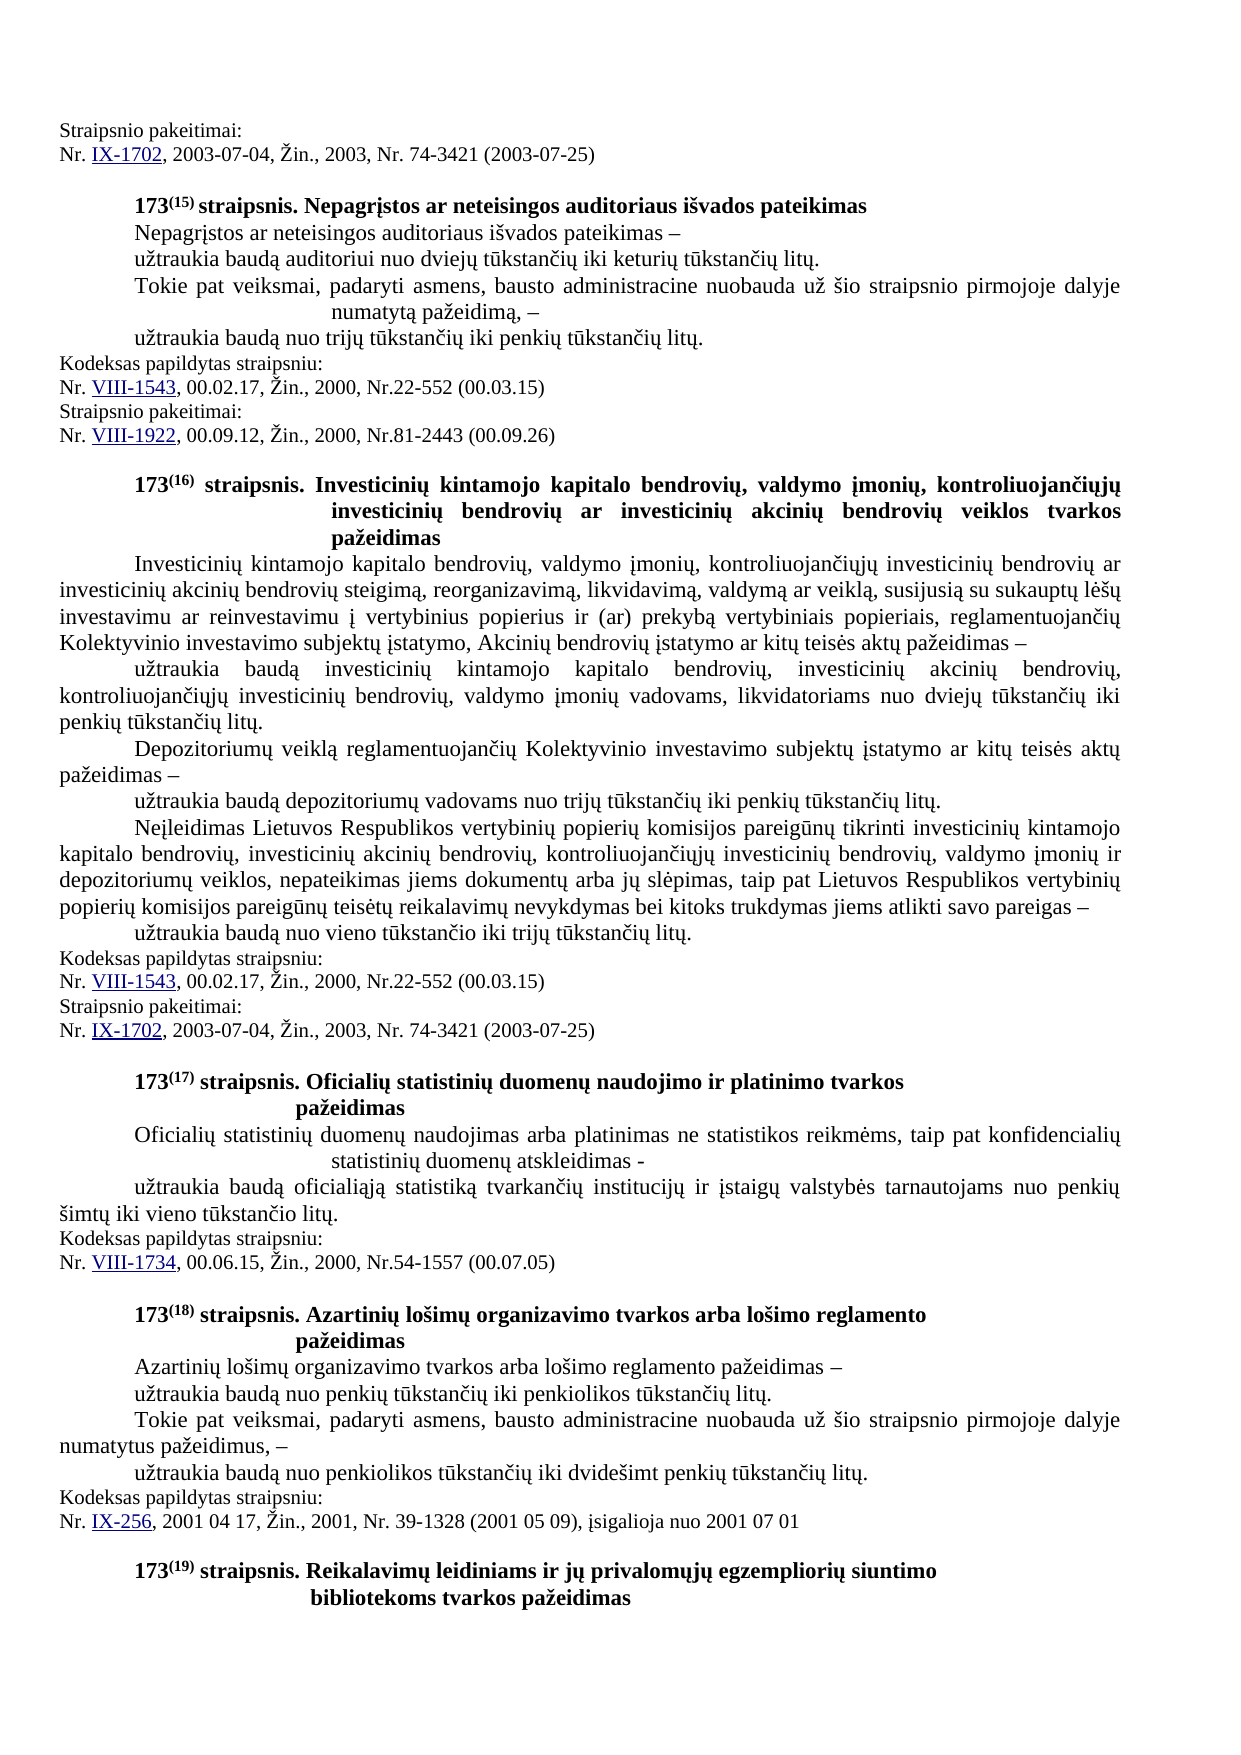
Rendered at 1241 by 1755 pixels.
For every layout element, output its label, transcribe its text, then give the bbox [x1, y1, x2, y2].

text Depozitoriumų veiklą reglamentuojančių Kolektyvinio investavimo subjektų įstatymo ar kitų teisės aktų pažeidimas – [59, 734, 1122, 787]
text Nr. VIII-1922, 00.09.12, Žin., 2000, Nr.81-2443 (00.09.26) [59, 423, 1122, 447]
text užtraukia baudą depozitoriumų vadovams nuo trijų tūkstančių iki penkių tūkstančių litų. [59, 787, 1122, 814]
text Straipsnio pakeitimai: [59, 993, 1122, 1018]
text Nr. VIII-1734, 00.06.15, Žin., 2000, Nr.54-1557 (00.07.05) [59, 1250, 1122, 1274]
text Neįleidimas Lietuvos Respublikos vertybinių popierių komisijos pareigūnų tikrinti investicinių kintamojo kapitalo bendrovių, investicinių akcinių bendrovių, kontroliuojančiųjų investicinių bendrovių, valdymo įmonių ir depozitoriumų veiklos, nepateikimas jiems dokumentų arba jų slėpimas, taip pat Lietuvos Respublikos vertybinių popierių komisijos pareigūnų teisėtų reikalavimų nevykdymas bei kitoks trukdymas jiems atlikti savo pareigas – [59, 814, 1122, 919]
text Azartinių lošimų organizavimo tvarkos arba lošimo reglamento pažeidimas – [59, 1353, 1122, 1380]
text Kodeksas papildytas straipsniu: [59, 945, 1122, 969]
text Nr. IX-1702, 2003-07-04, Žin., 2003, Nr. 74-3421 (2003-07-25) [59, 142, 1122, 166]
text Kodeksas papildytas straipsniu: [59, 351, 1122, 375]
text užtraukia baudą investicinių kintamojo kapitalo bendrovių, investicinių akcinių bendrovių, kontroliuojančiųjų investicinių bendrovių, valdymo įmonių vadovams, likvidatoriams nuo dviejų tūkstančių iki penkių tūkstančių litų. [59, 656, 1122, 734]
text Oficialių statistinių duomenų naudojimas arba platinimas ne statistikos reikmėms, taip pat konfidencialių statistinių duomenų atskleidimas - [134, 1121, 1122, 1173]
text Tokie pat veiksmai, padaryti asmens, bausto administracine nuobauda už šio straipsnio pirmojoje dalyje numatytus pažeidimus, – [59, 1406, 1122, 1459]
text 173(19) straipsnis. Reikalavimų leidiniams ir jų privalomųjų egzempliorių siuntimo [59, 1557, 1122, 1584]
text pažeidimas [59, 1094, 1122, 1121]
text Nr. IX-1702, 2003-07-04, Žin., 2003, Nr. 74-3421 (2003-07-25) [59, 1018, 1122, 1042]
text užtraukia baudą nuo penkiolikos tūkstančių iki dvidešimt penkių tūkstančių litų. [59, 1459, 1122, 1485]
text Nr. VIII-1543, 00.02.17, Žin., 2000, Nr.22-552 (00.03.15) [59, 969, 1122, 993]
text užtraukia baudą nuo penkių tūkstančių iki penkiolikos tūkstančių litų. [59, 1380, 1122, 1406]
text Straipsnio pakeitimai: [59, 118, 1122, 142]
text Kodeksas papildytas straipsniu: [59, 1226, 1122, 1250]
text užtraukia baudą auditoriui nuo dviejų tūkstančių iki keturių tūkstančių litų. [134, 245, 1122, 272]
text 173(16) straipsnis. Investicinių kintamojo kapitalo bendrovių, valdymo įmonių, kontroliuojančiųjų investicinių bendrovių ar investicinių akcinių bendrovių veiklos tvarkos pažeidimas [134, 471, 1122, 550]
text Nr. IX-256, 2001 04 17, Žin., 2001, Nr. 39-1328 (2001 05 09), įsigalioja nuo 2001 07 01 [59, 1509, 1122, 1533]
text Investicinių kintamojo kapitalo bendrovių, valdymo įmonių, kontroliuojančiųjų investicinių bendrovių ar investicinių akcinių bendrovių steigimą, reorganizavimą, likvidavimą, valdymą ar veiklą, susijusią su sukauptų lėšų investavimu ar reinvestavimu į vertybinius popierius ir (ar) prekybą vertybiniais popieriais, reglamentuojančių Kolektyvinio investavimo subjektų įstatymo, Akcinių bendrovių įstatymo ar kitų teisės aktų pažeidimas – [59, 550, 1122, 656]
text 173(15) straipsnis. Nepagrįstos ar neteisingos auditoriaus išvados pateikimas [59, 193, 1122, 219]
text Straipsnio pakeitimai: [59, 399, 1122, 423]
text Nr. VIII-1543, 00.02.17, Žin., 2000, Nr.22-552 (00.03.15) [59, 375, 1122, 399]
text 173(17) straipsnis. Oficialių statistinių duomenų naudojimo ir platinimo tvarkos [59, 1068, 1122, 1094]
text Kodeksas papildytas straipsniu: [59, 1485, 1122, 1509]
text užtraukia baudą nuo vieno tūkstančio iki trijų tūkstančių litų. [59, 919, 1122, 945]
text 173(18) straipsnis. Azartinių lošimų organizavimo tvarkos arba lošimo reglamento [59, 1301, 1122, 1327]
text Tokie pat veiksmai, padaryti asmens, bausto administracine nuobauda už šio straipsnio pirmojoje dalyje numatytą pažeidimą, – [134, 272, 1122, 324]
text Nepagrįstos ar neteisingos auditoriaus išvados pateikimas – [59, 219, 1122, 245]
text bibliotekoms tvarkos pažeidimas [59, 1584, 1122, 1610]
text pažeidimas [59, 1327, 1122, 1353]
text užtraukia baudą nuo trijų tūkstančių iki penkių tūkstančių litų. [59, 324, 1122, 351]
text užtraukia baudą oficialiąją statistiką tvarkančių institucijų ir įstaigų valstybės tarnautojams nuo penkių šimtų iki vieno tūkstančio litų. [59, 1173, 1122, 1226]
